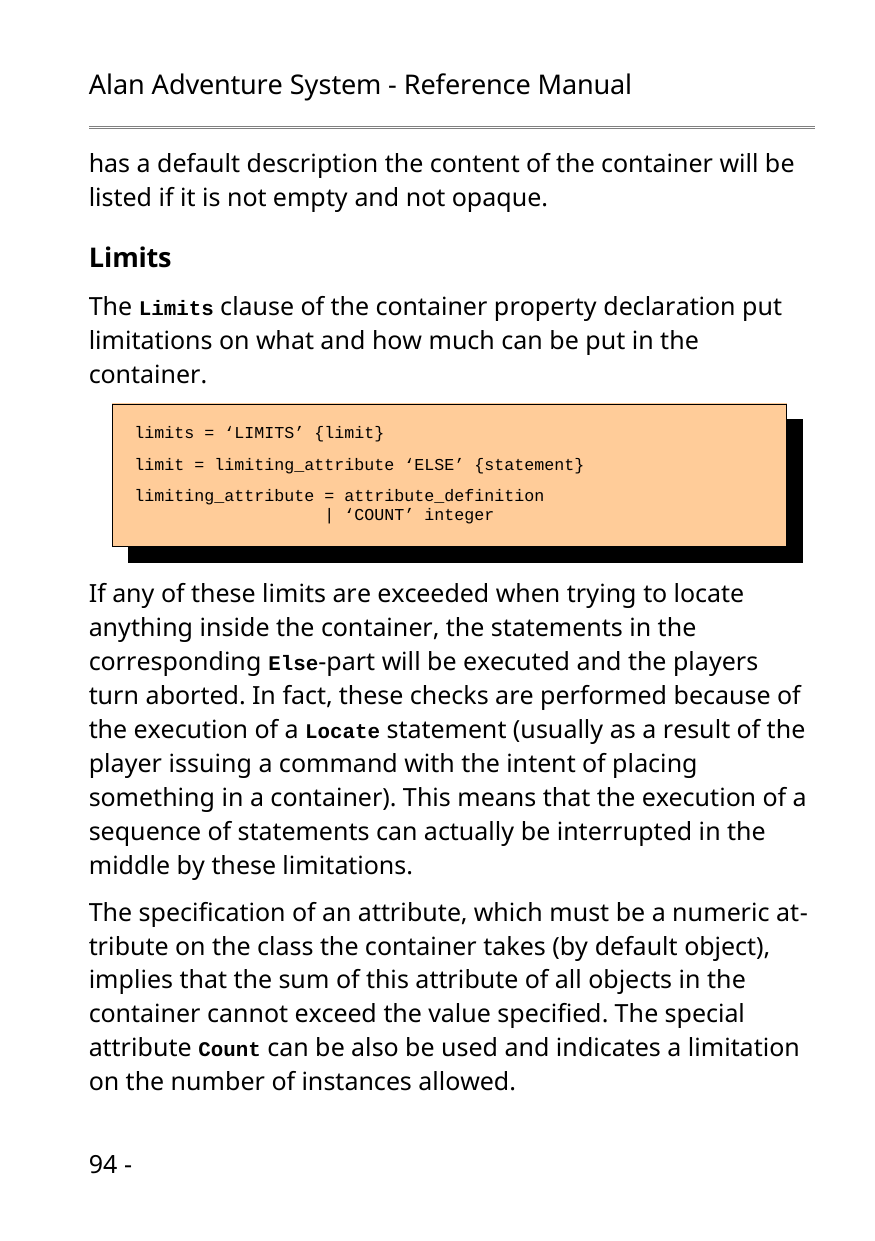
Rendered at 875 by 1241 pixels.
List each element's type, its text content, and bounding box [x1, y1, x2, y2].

text limit = limiting_attribute ‘ELSE’ {statement} [113, 435, 786, 466]
text The specification of an attribute, which must be a numeric at­tribute on the class the container takes (by default object), implies that the sum of this attribute of all objects in the container cannot exceed the value specified. The special attribute Count can be also be used and indicates a limitation on the number of instances allowed. [88, 894, 815, 1098]
text If any of these limits are exceeded when trying to locate anything inside the container, the statements in the corresponding Else-part will be executed and the players turn aborted. In fact, these checks are performed because of the execution of a Locate statement (usually as a result of the player issuing a command with the intent of placing something in a container). This means that the execution of a se­quence of statements can actually be interrupted in the middle by these limitations. [88, 576, 815, 882]
text limits = ‘LIMITS’ {limit} [113, 405, 786, 435]
text limiting_attribute = attribute_definition | ‘COUNT’ integer [113, 466, 786, 546]
text The Limits clause of the container property declaration put limitations on what and how much can be put in the container. [88, 289, 815, 391]
subtitle Limits [88, 239, 815, 276]
text has a default description the content of the container will be listed if it is not empty and not opaque. [88, 146, 815, 213]
